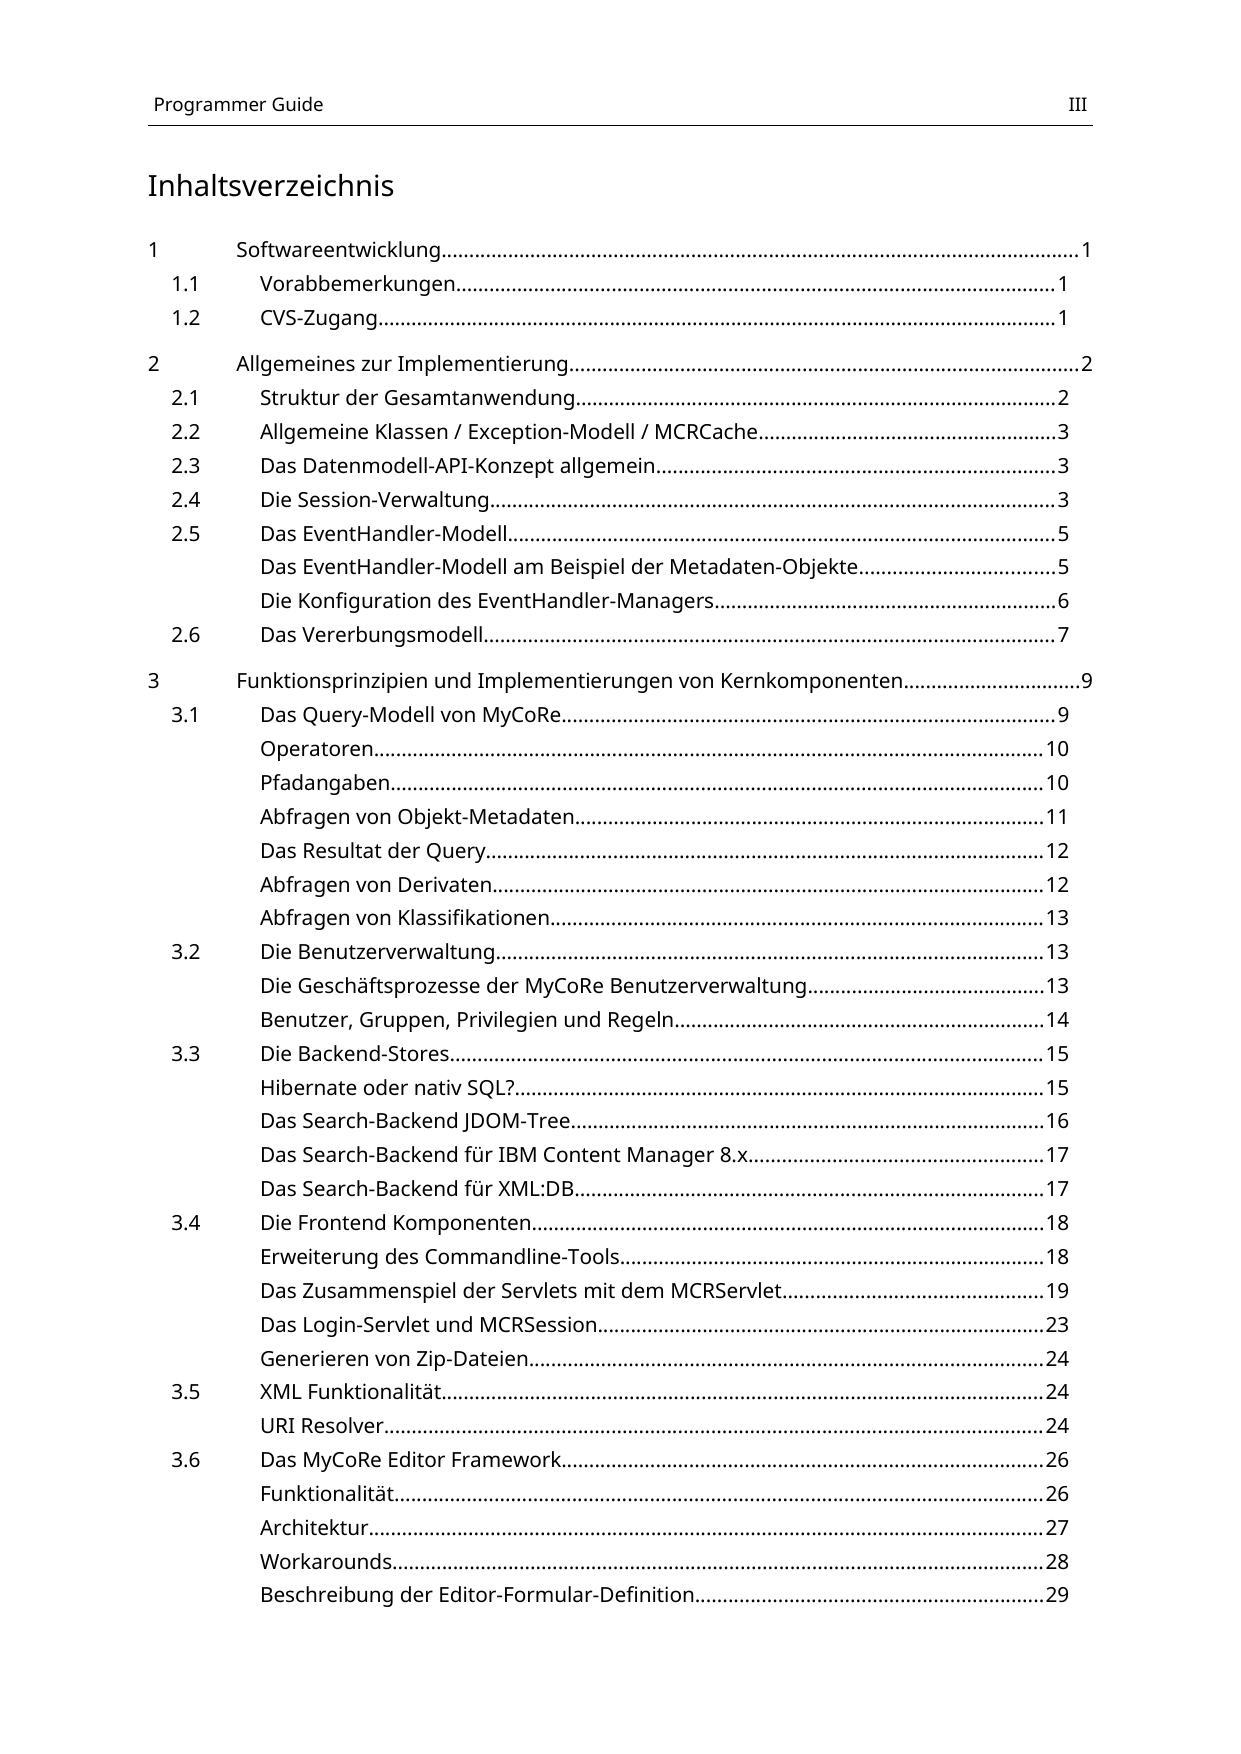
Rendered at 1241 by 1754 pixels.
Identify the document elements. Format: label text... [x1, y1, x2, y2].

text 3.6 Das MyCoRe Editor Framework 26 [171, 1445, 1069, 1473]
text Die Geschäftsprozesse der MyCoRe Benutzerverwaltung 13 [171, 971, 1069, 999]
text Operatoren 10 [171, 734, 1069, 762]
text 3.2 Die Benutzerverwaltung 13 [171, 937, 1069, 966]
text 3.3 Die Backend-Stores 15 [171, 1039, 1069, 1067]
text Das Search-Backend JDOM-Tree 16 [171, 1107, 1069, 1135]
text Funktionalität 26 [171, 1479, 1069, 1507]
text 3.5 XML Funktionalität 24 [171, 1377, 1069, 1406]
text Architektur 27 [171, 1513, 1069, 1541]
text 2.2 Allgemeine Klassen / Exception-Modell / MCRCache 3 [171, 417, 1069, 445]
text Das Login-Servlet und MCRSession 23 [171, 1310, 1069, 1338]
text 2.3 Das Datenmodell-API-Konzept allgemein 3 [171, 451, 1069, 479]
text Das Search-Backend für XML:DB 17 [171, 1174, 1069, 1203]
text Das Resultat der Query 12 [171, 836, 1069, 864]
text 2.1 Struktur der Gesamtanwendung 2 [171, 383, 1069, 411]
text Workarounds 28 [171, 1547, 1069, 1575]
text 3 Funktionsprinzipien und Implementierungen von Kernkomponenten 9 [148, 667, 1093, 695]
text Inhaltsverzeichnis [148, 165, 1093, 204]
text Generieren von Zip-Dateien 24 [171, 1344, 1069, 1372]
text 2 Allgemeines zur Implementierung 2 [148, 349, 1093, 378]
text Das Zusammenspiel der Servlets mit dem MCRServlet 19 [171, 1276, 1069, 1304]
text 2.6 Das Vererbungsmodell 7 [171, 620, 1069, 648]
text Abfragen von Objekt-Metadaten 11 [171, 802, 1069, 830]
text Pfadangaben 10 [171, 768, 1069, 796]
text Erweiterung des Commandline-Tools 18 [171, 1242, 1069, 1270]
text 3.4 Die Frontend Komponenten 18 [171, 1208, 1069, 1236]
text 2.5 Das EventHandler-Modell 5 [171, 519, 1069, 547]
text 1.1 Vorabbemerkungen 1 [171, 269, 1069, 297]
text Das Search-Backend für IBM Content Manager 8.x 17 [171, 1141, 1069, 1169]
text Die Konfiguration des EventHandler-Managers 6 [171, 586, 1069, 614]
text 2.4 Die Session-Verwaltung 3 [171, 485, 1069, 513]
text Das EventHandler-Modell am Beispiel der Metadaten-Objekte 5 [171, 552, 1069, 581]
text 1.2 CVS-Zugang 1 [171, 303, 1069, 331]
text URI Resolver 24 [171, 1411, 1069, 1439]
text Abfragen von Derivaten 12 [171, 870, 1069, 898]
text 3.1 Das Query-Modell von MyCoRe 9 [171, 700, 1069, 729]
text Hibernate oder nativ SQL? 15 [171, 1073, 1069, 1101]
text Benutzer, Gruppen, Privilegien und Regeln 14 [171, 1005, 1069, 1033]
text Abfragen von Klassifikationen 13 [171, 903, 1069, 932]
text 1 Softwareentwicklung 1 [148, 235, 1093, 263]
text Beschreibung der Editor-Formular-Definition 29 [171, 1581, 1069, 1609]
